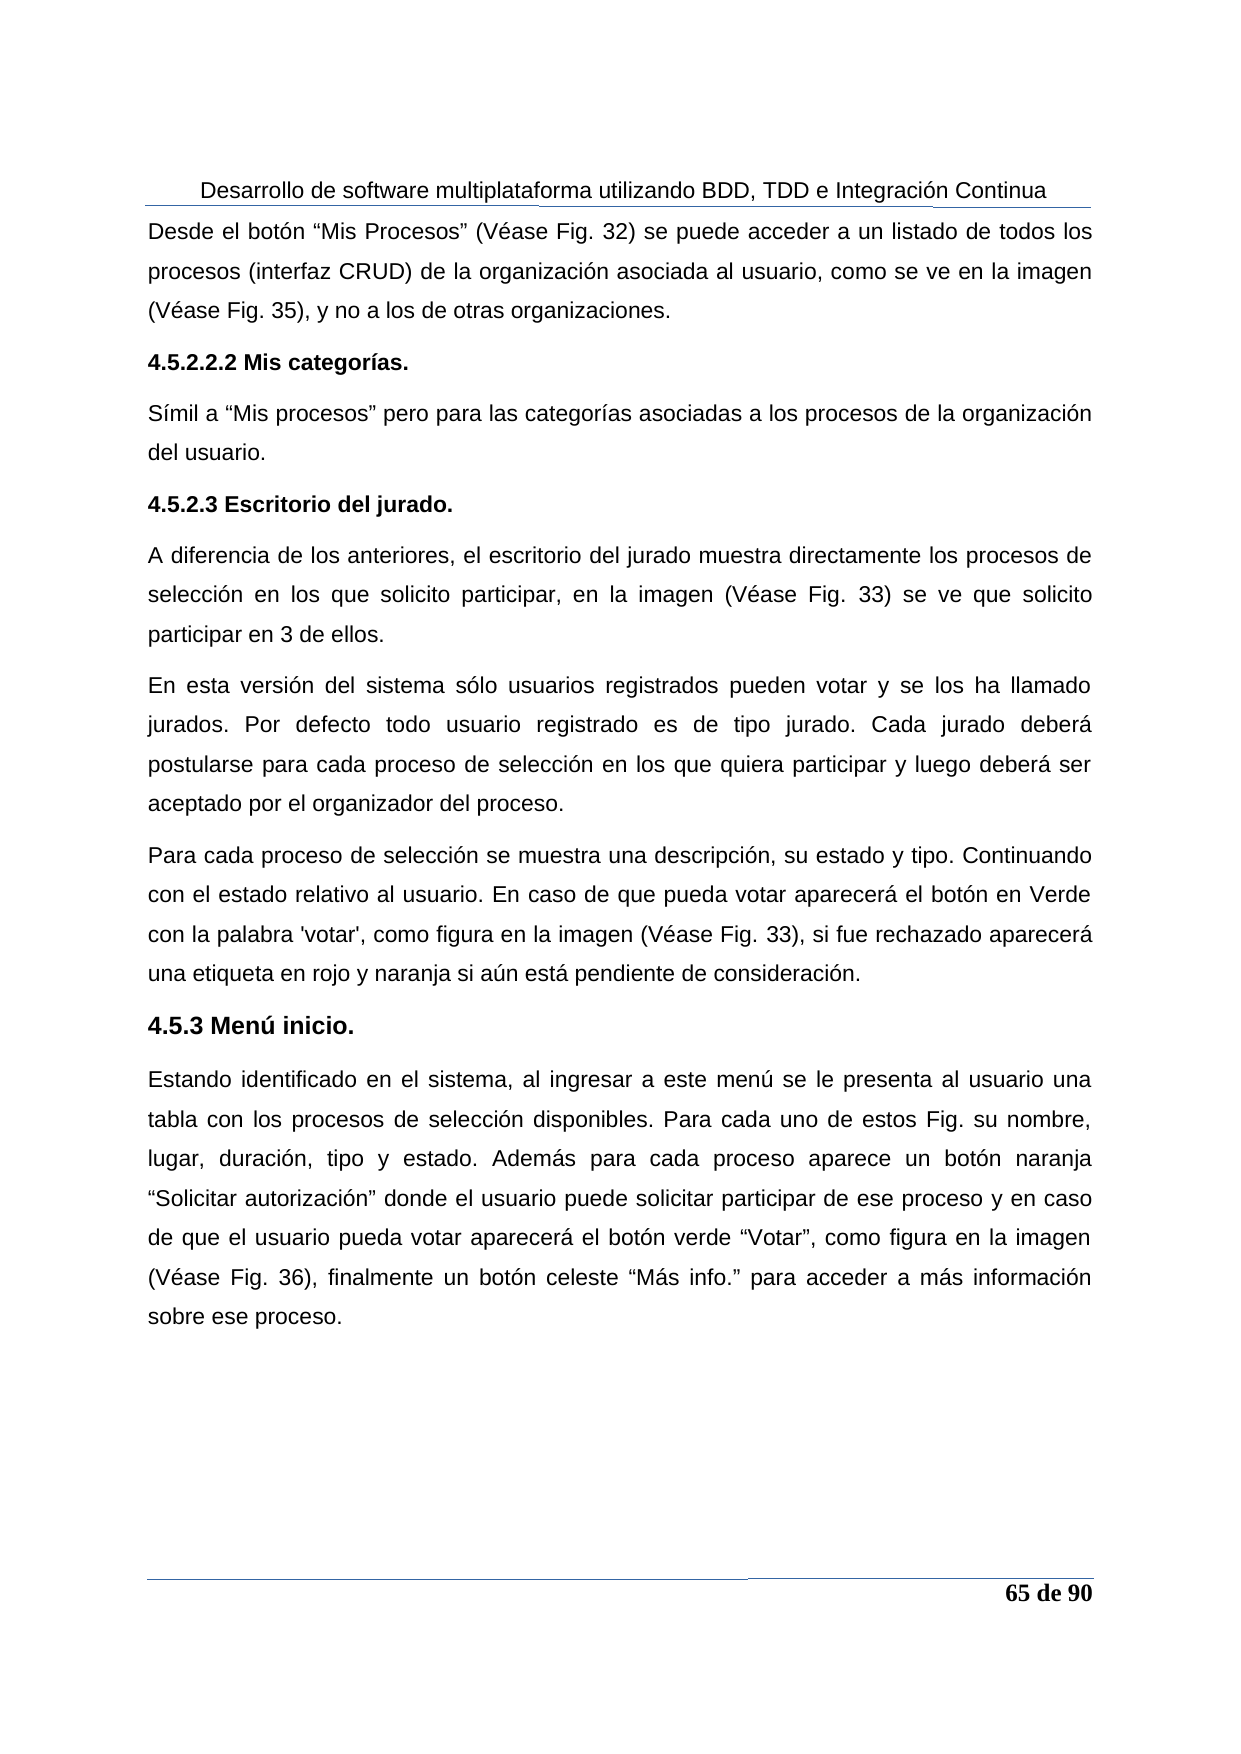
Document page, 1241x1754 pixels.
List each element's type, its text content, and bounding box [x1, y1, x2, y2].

text 4.5.2.2.2 Mis categorías. [148, 348, 1093, 375]
text Para cada proceso de selección se muestra una descripción, su estado y tipo. Continuando con el estado relativo al usuario. En caso de que pueda votar aparecerá el botón en Verde con la palabra 'votar', como figura en la imagen (Véase Fig. 33), si fue rechazado aparecerá una etiqueta en rojo y naranja si aún está pendiente de consideración. [148, 842, 1093, 986]
text 4.5.3 Menú inicio. [148, 1011, 1093, 1040]
text Desde el botón “Mis Procesos” (Véase Fig. 32) se puede acceder a un listado de todos los procesos (interfaz CRUD) de la organización asociada al usuario, como se ve en la imagen (Véase Fig. 35), y no a los de otras organizaciones. [148, 218, 1093, 324]
text Símil a “Mis procesos” pero para las categorías asociadas a los procesos de la organización del usuario. [148, 400, 1093, 466]
text En esta versión del sistema sólo usuarios registrados pueden votar y se los ha llamado jurados. Por defecto todo usuario registrado es de tipo jurado. Cada jurado deberá postularse para cada proceso de selección en los que quiera participar y luego deberá ser aceptado por el organizador del proceso. [148, 672, 1093, 817]
text A diferencia de los anteriores, el escritorio del jurado muestra directamente los procesos de selección en los que solicito participar, en la imagen (Véase Fig. 33) se ve que solicito participar en 3 de ellos. [148, 542, 1093, 647]
text Estando identificado en el sistema, al ingresar a este menú se le presenta al usuario una tabla con los procesos de selección disponibles. Para cada uno de estos Fig. su nombre, lugar, duración, tipo y estado. Además para cada proceso aparece un botón naranja “Solicitar autorización” donde el usuario puede solicitar participar de ese proceso y en caso de que el usuario pueda votar aparecerá el botón verde “Votar”, como figura en la imagen (Véase Fig. 36), finalmente un botón celeste “Más info.” para acceder a más información sobre ese proceso. [148, 1066, 1093, 1329]
list 4.5.2.3 Escritorio del jurado. [148, 491, 1093, 517]
